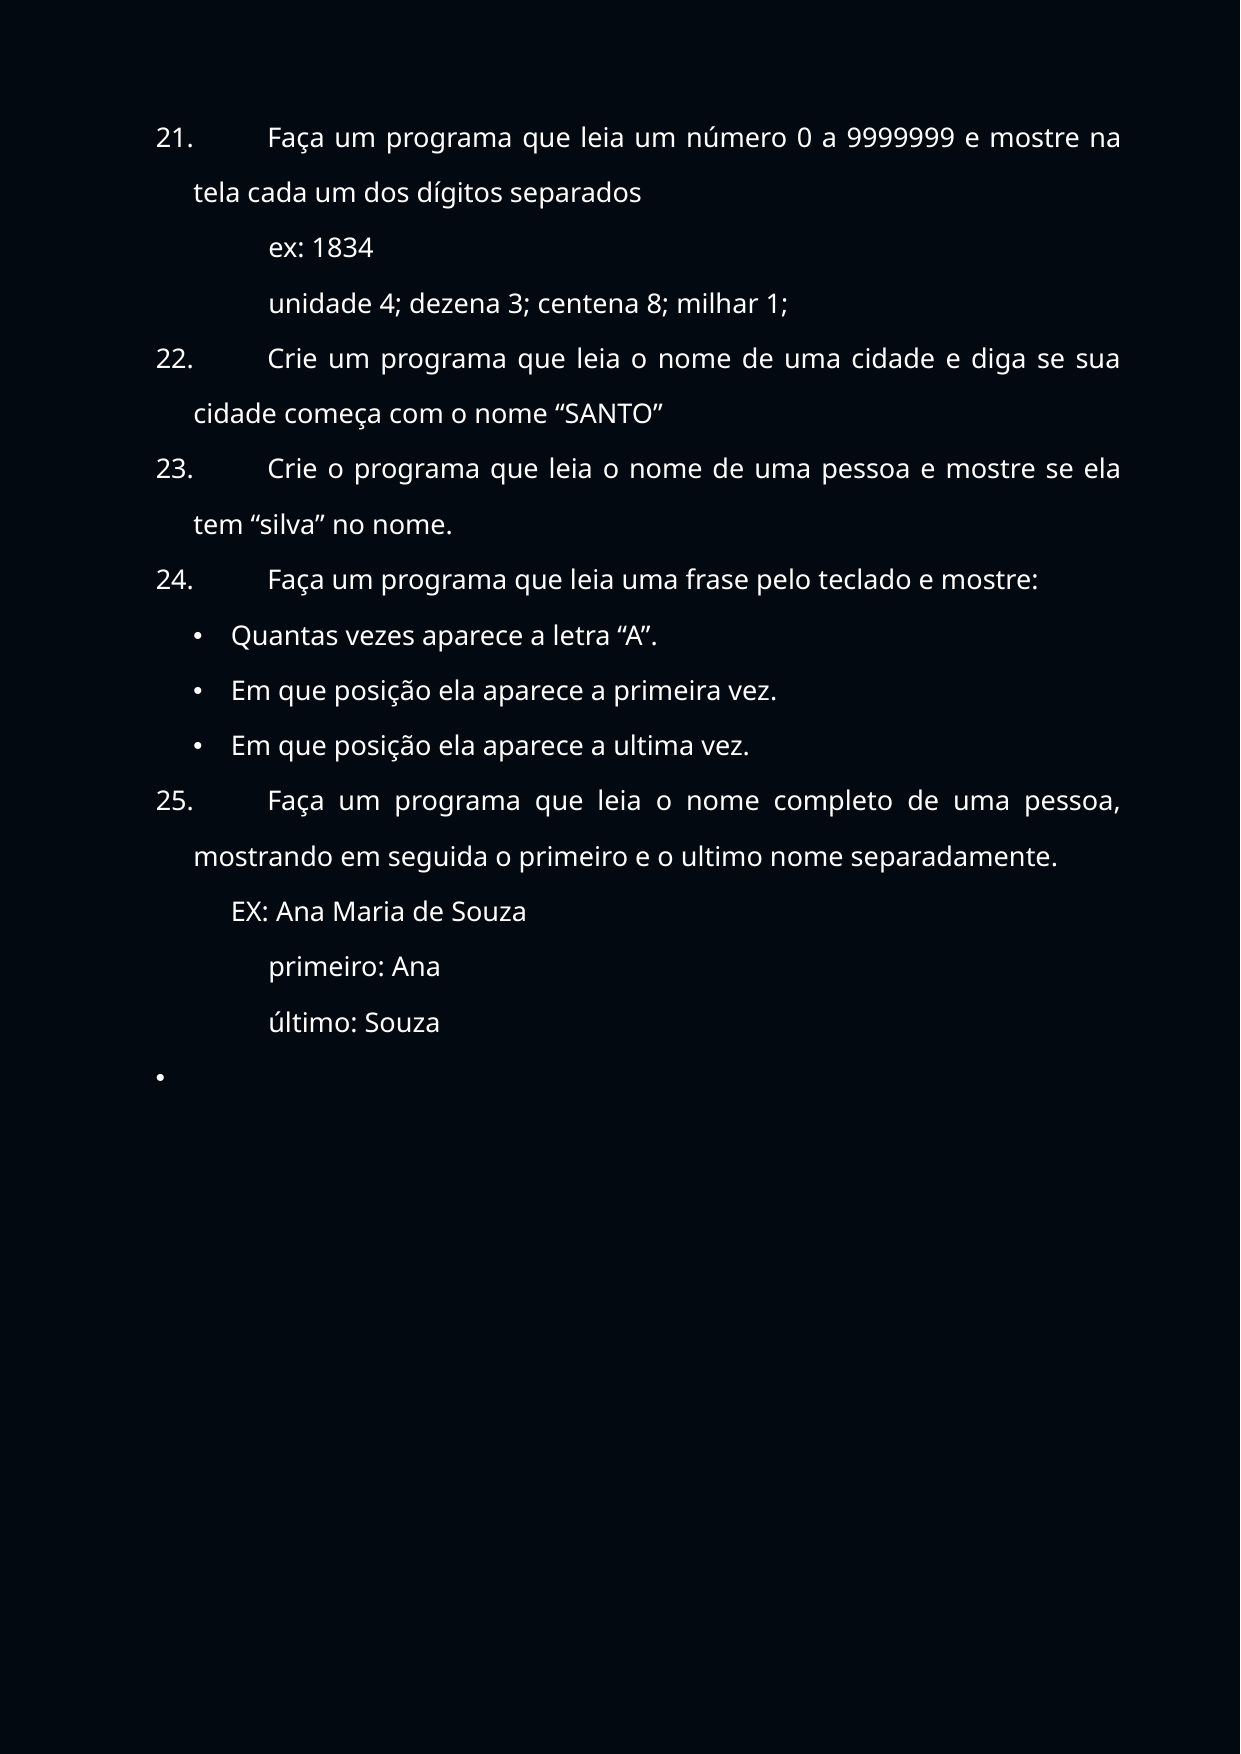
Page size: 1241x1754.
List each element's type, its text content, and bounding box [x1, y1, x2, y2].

list Faça um programa que leia uma frase pelo teclado e mostre: [156, 561, 1122, 597]
list Em que posição ela aparece a ultima vez. [193, 727, 1122, 763]
list Faça um programa que leia um número 0 a 9999999 e mostre na tela cada um dos dígitos separados [156, 118, 1122, 210]
list primeiro: Ana [231, 948, 1122, 985]
list Quantas vezes aparece a letra “A”. [193, 616, 1122, 653]
list Faça um programa que leia o nome completo de uma pessoa, mostrando em seguida o primeiro e o ultimo nome separadamente. [156, 782, 1122, 874]
list Crie o programa que leia o nome de uma pessoa e mostre se ela tem “silva” no nome. [156, 450, 1122, 542]
list ex: 1834 [231, 229, 1122, 266]
list Em que posição ela aparece a primeira vez. [193, 671, 1122, 708]
list EX: Ana Maria de Souza [193, 892, 1122, 929]
list unidade 4; dezena 3; centena 8; milhar 1; [231, 284, 1122, 321]
list Crie um programa que leia o nome de uma cidade e diga se sua cidade começa com o nome “SANTO” [156, 339, 1122, 432]
list último: Souza [231, 1003, 1122, 1040]
